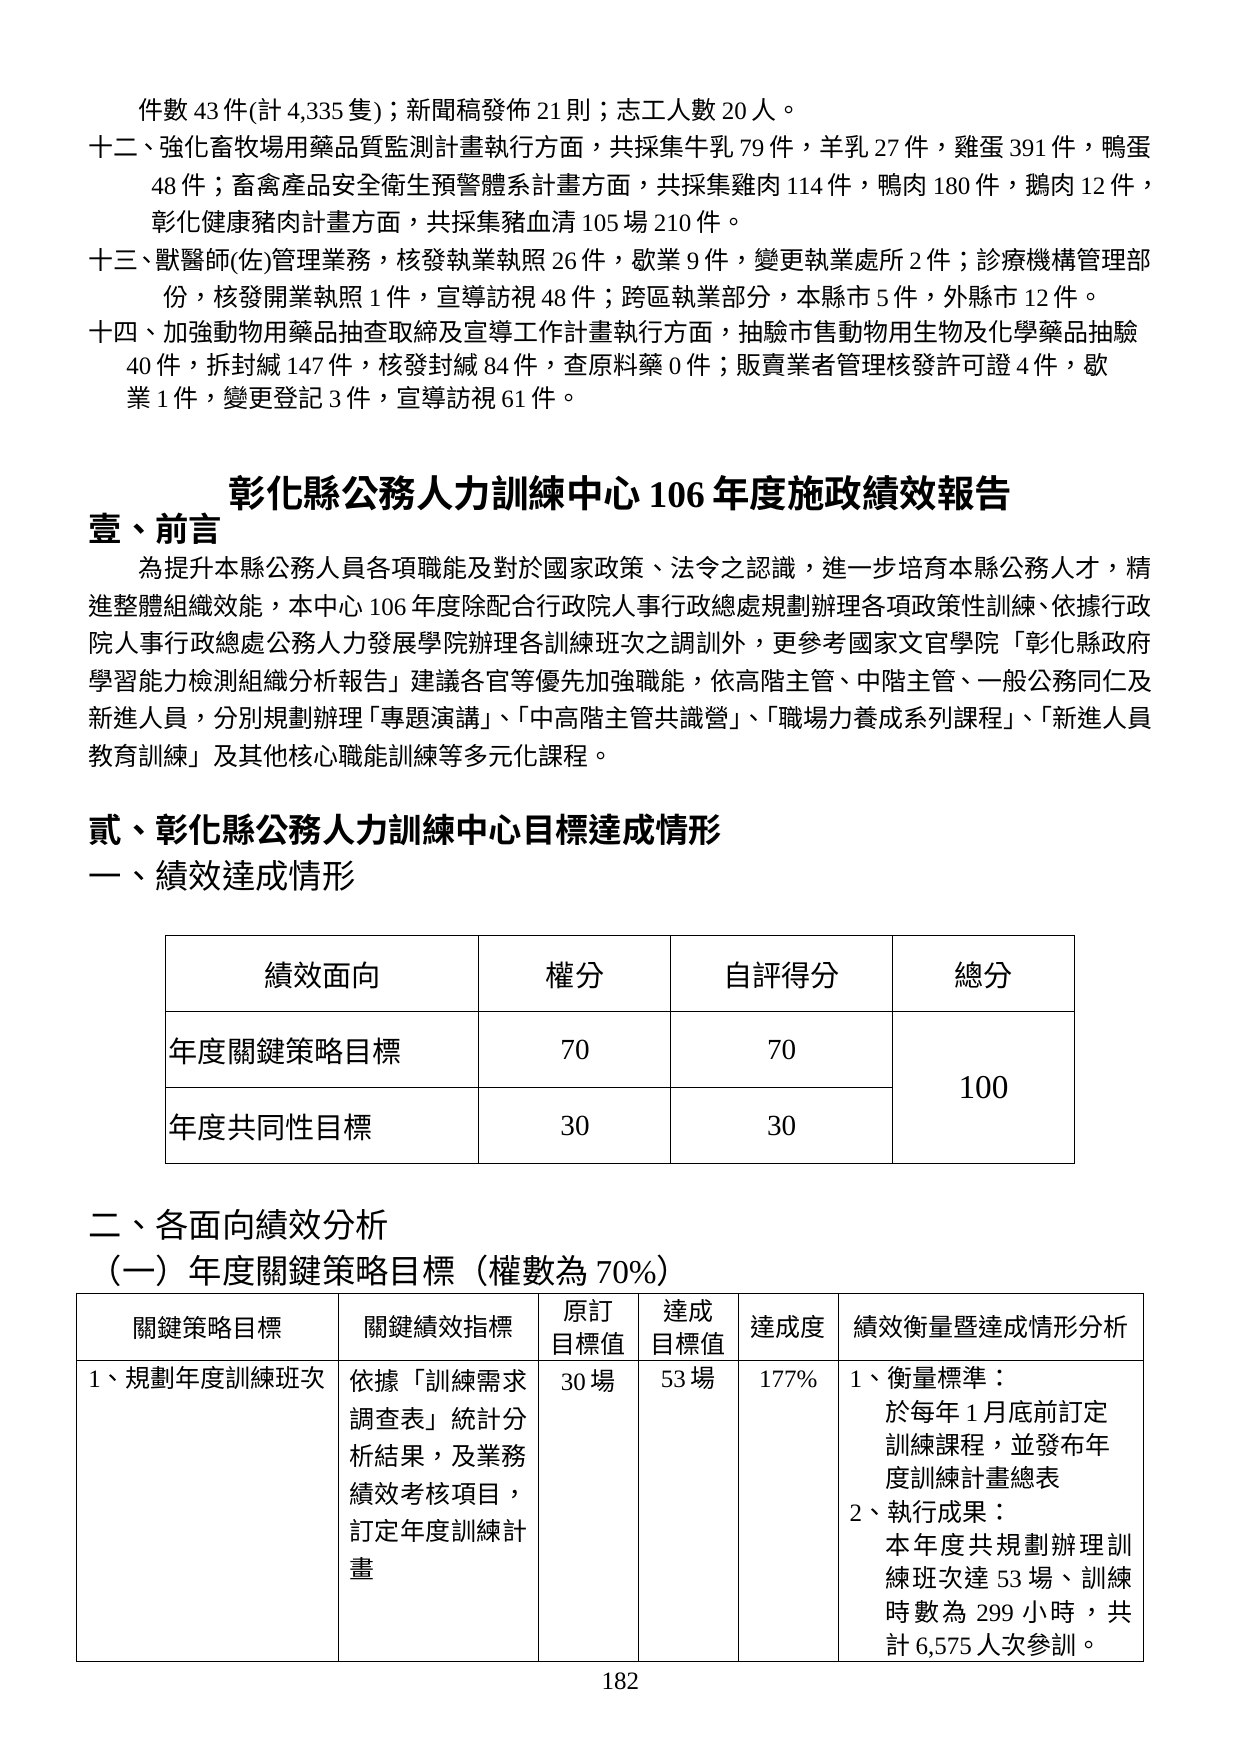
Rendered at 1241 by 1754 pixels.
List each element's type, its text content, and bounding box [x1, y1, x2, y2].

table_cell 年度共同性目標 [166, 1088, 478, 1163]
table_header 達成 目標值 [639, 1294, 738, 1360]
text 貳、彰化縣公務人力訓練中心目標達成情形 [89, 806, 1152, 852]
text 十三、獸醫師(佐)管理業務，核發執業執照26件，歇業9件，變更執業處所2件；診療機構管理部份，核發開業執照1件，宣導訪視48件；跨區執業部分，本縣市5件，外縣市12件。 [89, 239, 1152, 314]
text 彰化縣公務人力訓練中心106年度施政績效報告 [89, 481, 1152, 514]
table_cell 30 [671, 1088, 892, 1163]
table_cell 30 [479, 1088, 670, 1163]
table_cell 53場 [639, 1361, 738, 1661]
text 件數43件(計4,335隻)；新聞稿發佈21則；志工人數20人。 [89, 89, 1152, 127]
table_cell 年度關鍵策略目標 [166, 1012, 478, 1087]
table_cell 30場 [539, 1361, 638, 1661]
text 壹、前言 [89, 514, 1152, 548]
table_header 達成度 [739, 1294, 838, 1360]
table_header 原訂 目標值 [539, 1294, 638, 1360]
table_header 關鍵績效指標 [339, 1294, 538, 1360]
table_header 關鍵策略目標 [77, 1294, 338, 1360]
table_header 績效衡量暨達成情形分析 [839, 1294, 1143, 1360]
table_cell 依據「訓練需求調查表」統計分析結果，及業務績效考核項目，訂定年度訓練計畫 [339, 1361, 538, 1661]
table_header 總分 [893, 936, 1074, 1011]
table_header 自評得分 [671, 936, 892, 1011]
text 十四、加強動物用藥品抽查取締及宣導工作計畫執行方面，抽驗市售動物用生物及化學藥品抽驗 [89, 314, 1152, 348]
table_header 績效面向 [166, 936, 478, 1011]
table_cell 70 [479, 1012, 670, 1087]
text 40件，拆封緘147件，核發封緘84件，查原料藥0件；販賣業者管理核發許可證4件，歇 [89, 348, 1152, 381]
text 一、績效達成情形 [89, 852, 1152, 898]
table_cell 70 [671, 1012, 892, 1087]
table_cell 規劃年度訓練班次 [77, 1361, 338, 1661]
table_cell 177% [739, 1361, 838, 1661]
text （一）年度關鍵策略目標（權數為70%） [89, 1247, 1152, 1292]
text 二、各面向績效分析 [89, 1201, 1152, 1247]
text 為提升本縣公務人員各項職能及對於國家政策、法令之認識，進一步培育本縣公務人才，精進整體組織效能，本中心106年度除配合行政院人事行政總處規劃辦理各項政策性訓練、依據行政院人事行政總處公務人力發展學院辦理各訓練班次之調訓外，更參考國家文官學院「彰化縣政府學習能力檢測組織分析報告」建議各官等優先加強職能，依高階主管、中階主管、一般公務同仁及新進人員，分別規劃辦理「專題演講」、「中高階主管共識營」、「職場力養成系列課程」、「新進人員教育訓練」及其他核心職能訓練等多元化課程。 [89, 548, 1152, 773]
text 十二、強化畜牧場用藥品質監測計畫執行方面，共採集牛乳79件，羊乳27件，雞蛋391件，鴨蛋48件；畜禽產品安全衛生預警體系計畫方面，共採集雞肉114件，鴨肉180件，鵝肉12件，彰化健康豬肉計畫方面，共採集豬血清105場210件。 [89, 127, 1152, 239]
table_header 權分 [479, 936, 670, 1011]
table_cell 1、衡量標準： 於每年1月底前訂定訓練課程，並發布年度訓練計畫總表 2、執行成果： 本年度共規劃辦理訓練班次達53場、訓練時數為299小時，共計6,575人次參訓。 [839, 1361, 1143, 1661]
table_cell 100 [893, 1012, 1074, 1163]
text 業1件，變更登記3件，宣導訪視61件。 [89, 381, 1152, 414]
